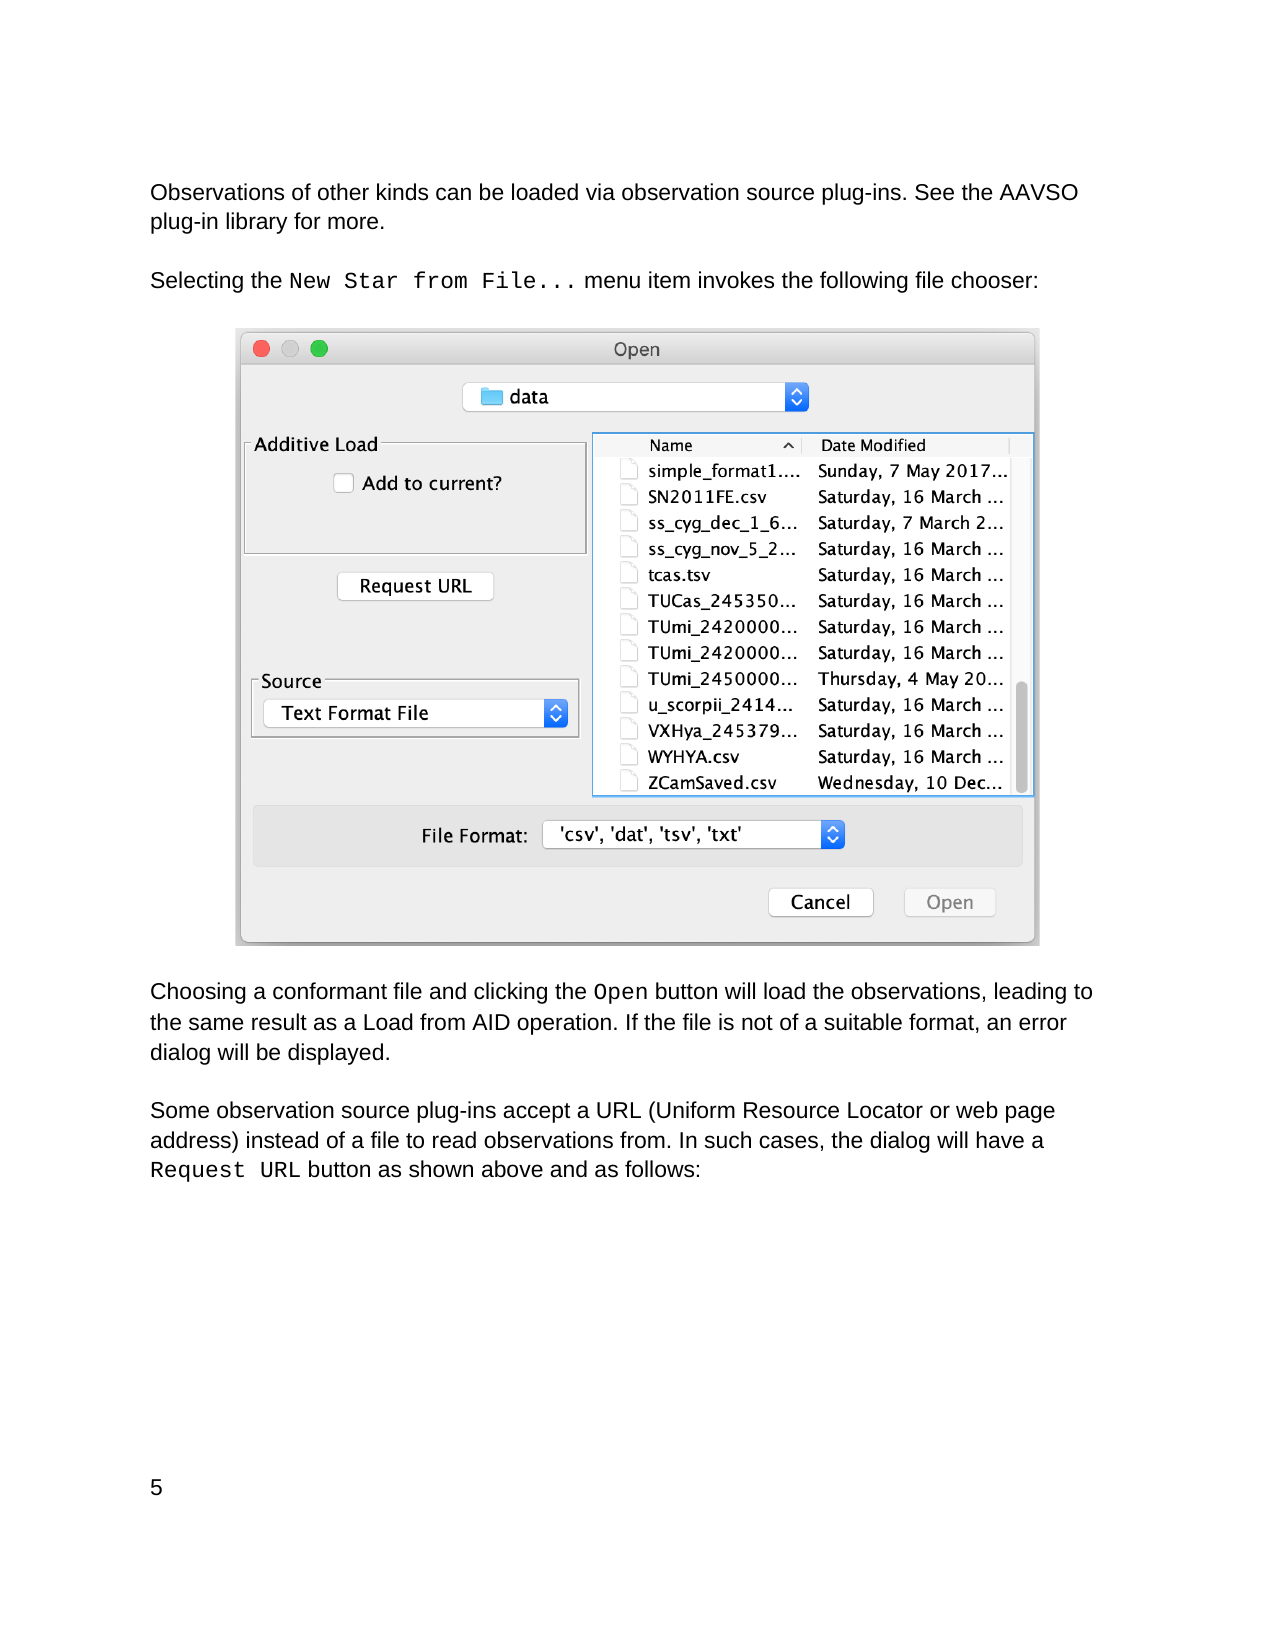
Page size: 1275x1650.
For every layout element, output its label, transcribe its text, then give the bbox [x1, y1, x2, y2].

text Choosing a conformant file and clicking the Open button will load the observations, leading to the same result as a Load from AID operation. If the file is not of a suitable format, an error dialog will be displayed. [150, 978, 1125, 1065]
text Some observation source plug-ins accept a URL (Uniform Resource Locator or web page address) instead of a file to read observations from. In such cases, the dialog will have a Request URL button as shown above and as follows: [150, 1098, 1125, 1184]
picture [235, 328, 1040, 946]
text Selecting the New Star from File... menu item invokes the following file chooser: [150, 267, 1125, 295]
text Observations of other kinds can be loaded via observation source plug-ins. See the AAVSO plug-in library for more. [150, 179, 1125, 234]
